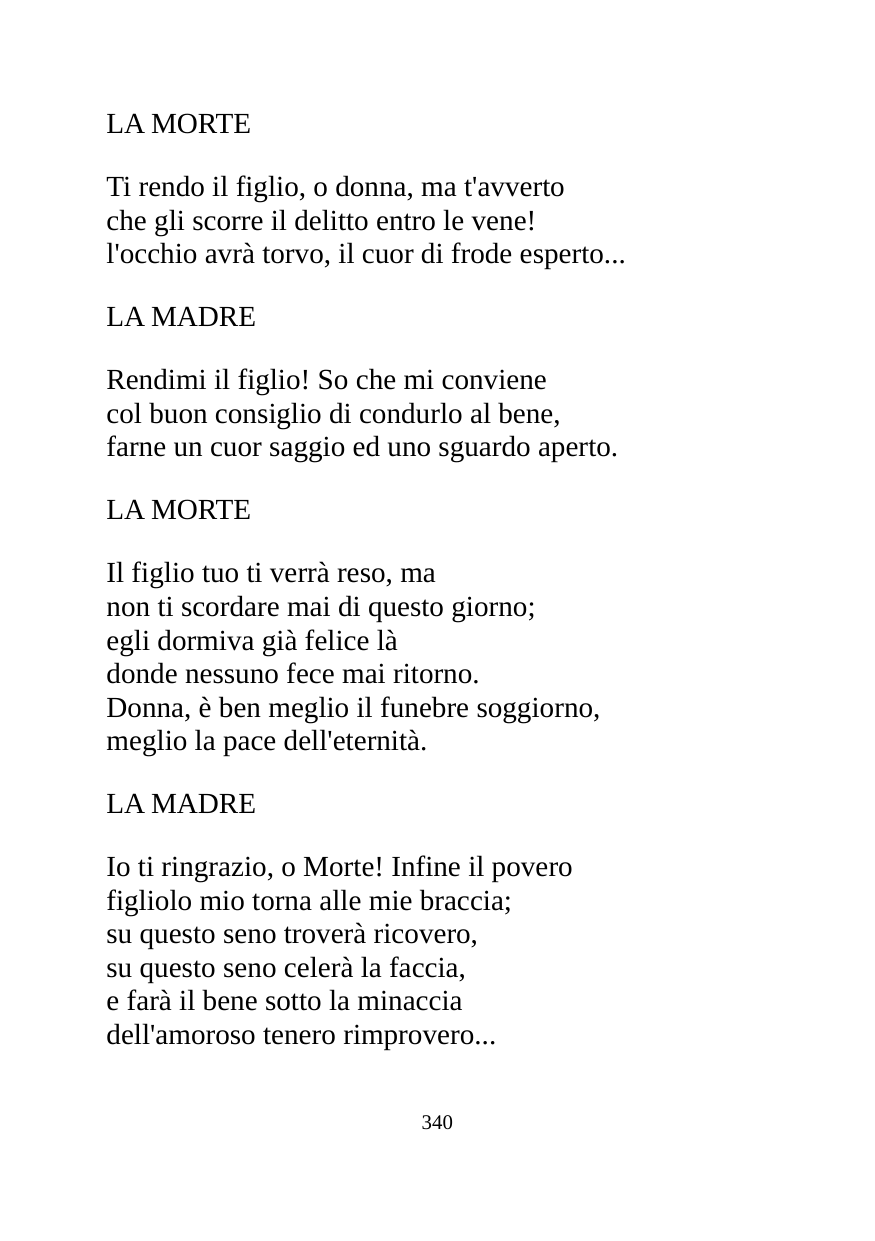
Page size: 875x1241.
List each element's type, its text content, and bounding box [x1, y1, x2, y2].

text Il figlio tuo ti verrà reso, ma [106, 556, 768, 589]
text donde nessuno fece mai ritorno. [106, 656, 768, 690]
text Donna, è ben meglio il funebre soggiorno, [106, 690, 768, 723]
text dell'amoroso tenero rimprovero... [106, 1017, 768, 1051]
text su questo seno celerà la faccia, [106, 950, 768, 983]
text su questo seno troverà ricovero, [106, 916, 768, 950]
text LA MORTE [106, 492, 768, 526]
text LA MADRE [106, 299, 768, 333]
text Io ti ringrazio, o Morte! Infine il povero [106, 849, 768, 883]
text non ti scordare mai di questo giorno; [106, 589, 768, 623]
text l'occhio avrà torvo, il cuor di frode esperto... [106, 236, 768, 270]
text egli dormiva già felice là [106, 623, 768, 656]
text che gli scorre il delitto entro le vene! [106, 203, 768, 236]
text col buon consiglio di condurlo al bene, [106, 396, 768, 429]
text LA MORTE [106, 106, 768, 140]
text e farà il bene sotto la minaccia [106, 983, 768, 1017]
text Rendimi il figlio! So che mi conviene [106, 362, 768, 396]
text meglio la pace dell'eternità. [106, 723, 768, 757]
text Ti rendo il figlio, o donna, ma t'avverto [106, 169, 768, 203]
text LA MADRE [106, 786, 768, 820]
text farne un cuor saggio ed uno sguardo aperto. [106, 429, 768, 463]
text figliolo mio torna alle mie braccia; [106, 883, 768, 916]
